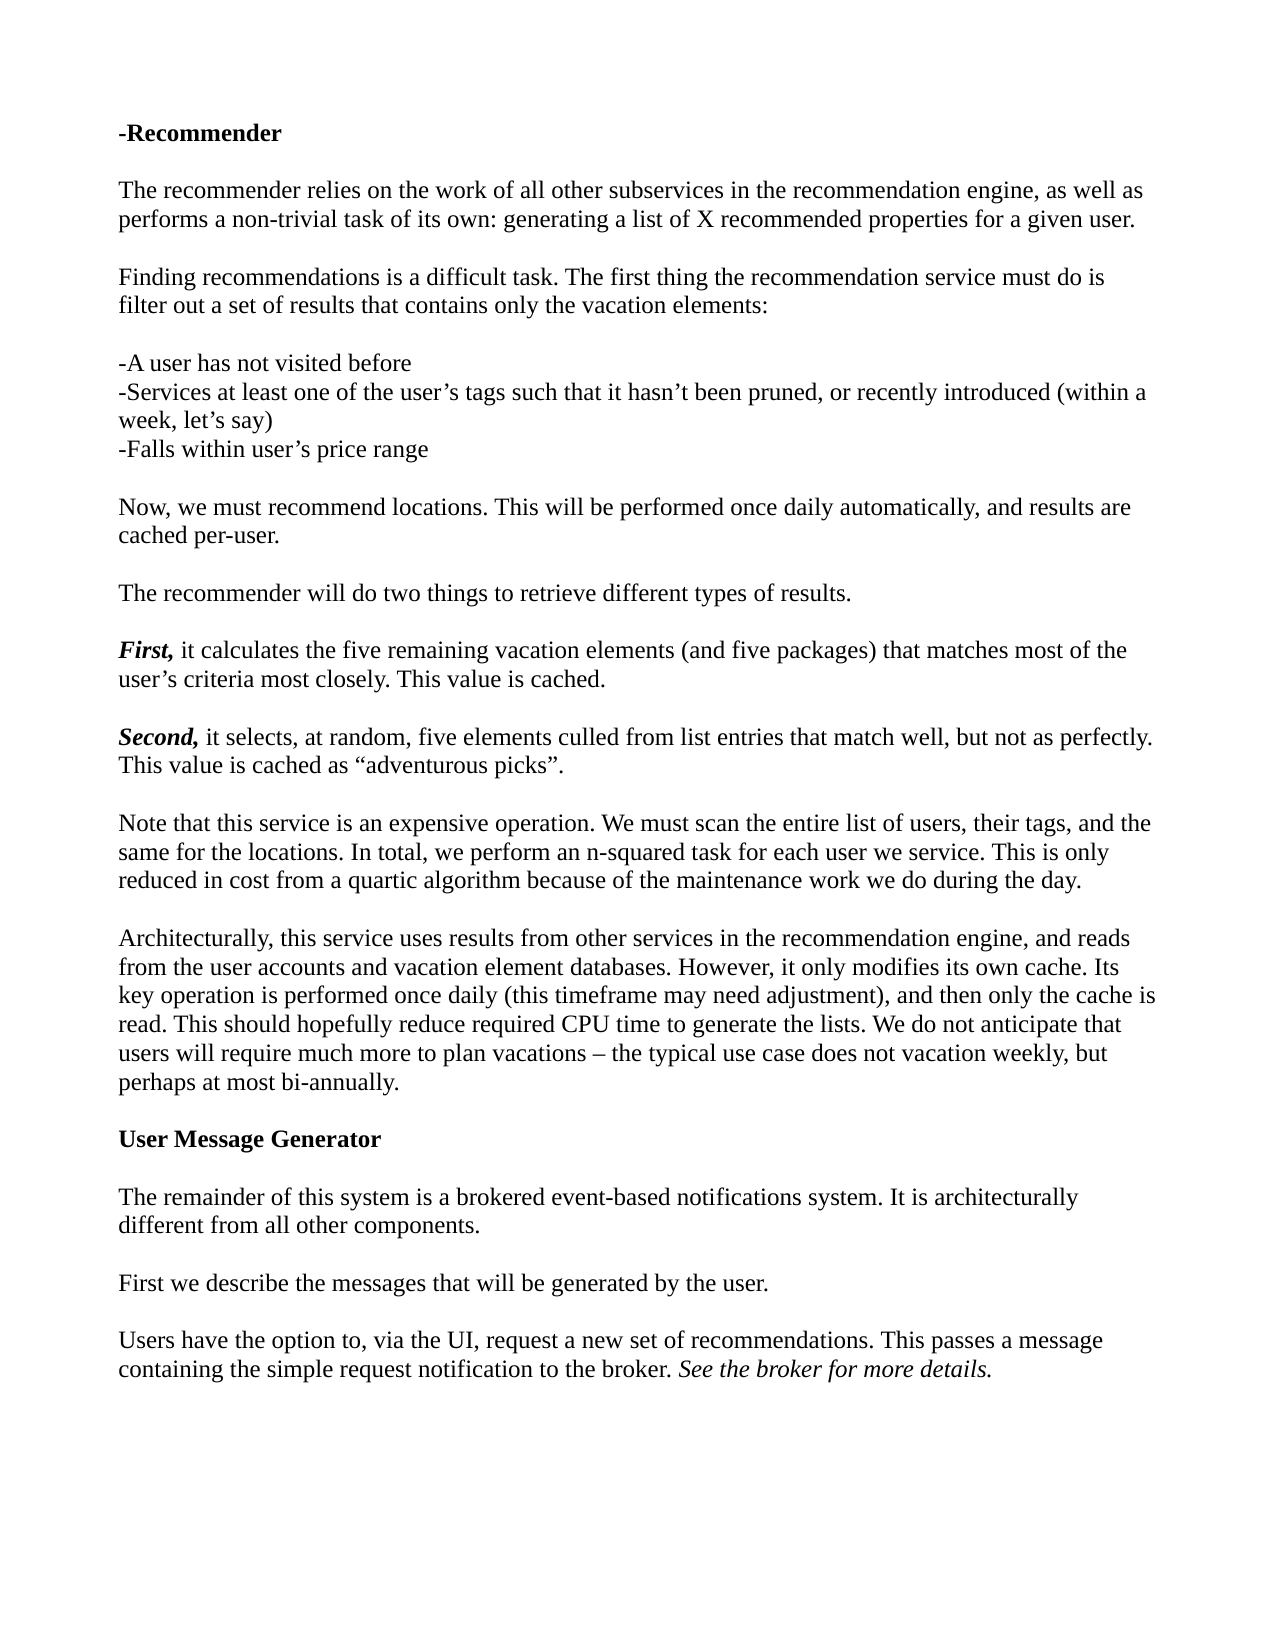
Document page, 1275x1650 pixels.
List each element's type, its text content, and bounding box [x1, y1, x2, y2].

text Note that this service is an expensive operation. We must scan the entire list of users, their tags, and the same for the locations. In total, we perform an n-squared task for each user we service. This is only reduced in cost from a quartic algorithm because of the maintenance work we do during the day. [118, 808, 1157, 894]
text The recommender relies on the work of all other subservices in the recommendation engine, as well as performs a non-trivial task of its own: generating a list of X recommended properties for a given user. [118, 176, 1157, 233]
text Second, it selects, at random, five elements culled from list entries that match well, but not as perfectly. This value is cached as “adventurous picks”. [118, 722, 1157, 779]
text The remainder of this system is a brokered event-based notifications system. It is architecturally different from all other components. [118, 1182, 1157, 1239]
text First we describe the messages that will be generated by the user. [118, 1268, 1157, 1297]
text Architecturally, this service uses results from other services in the recommendation engine, and reads from the user accounts and vacation element databases. However, it only modifies its own cache. Its key operation is performed once daily (this timeframe may need adjustment), and then only the cache is read. This should hopefully reduce required CPU time to generate the lists. We do not anticipate that users will require much more to plan vacations – the typical use case does not vacation weekly, but perhaps at most bi-annually. [118, 923, 1157, 1096]
text User Message Generator [118, 1124, 1157, 1153]
text Finding recommendations is a difficult task. The first thing the recommendation service must do is filter out a set of results that contains only the vacation elements: [118, 262, 1157, 319]
text -Recommender [118, 118, 1157, 147]
text Users have the option to, via the UI, request a new set of recommendations. This passes a message containing the simple request notification to the broker. See the broker for more details. [118, 1326, 1157, 1383]
text The recommender will do two things to retrieve different types of results. [118, 578, 1157, 607]
text Now, we must recommend locations. This will be performed once daily automatically, and results are cached per-user. [118, 492, 1157, 549]
text First, it calculates the five remaining vacation elements (and five packages) that matches most of the user’s criteria most closely. This value is cached. [118, 636, 1157, 693]
text -A user has not visited before [118, 348, 1157, 377]
text -Services at least one of the user’s tags such that it hasn’t been pruned, or recently introduced (within a week, let’s say) [118, 377, 1157, 434]
text -Falls within user’s price range [118, 434, 1157, 463]
